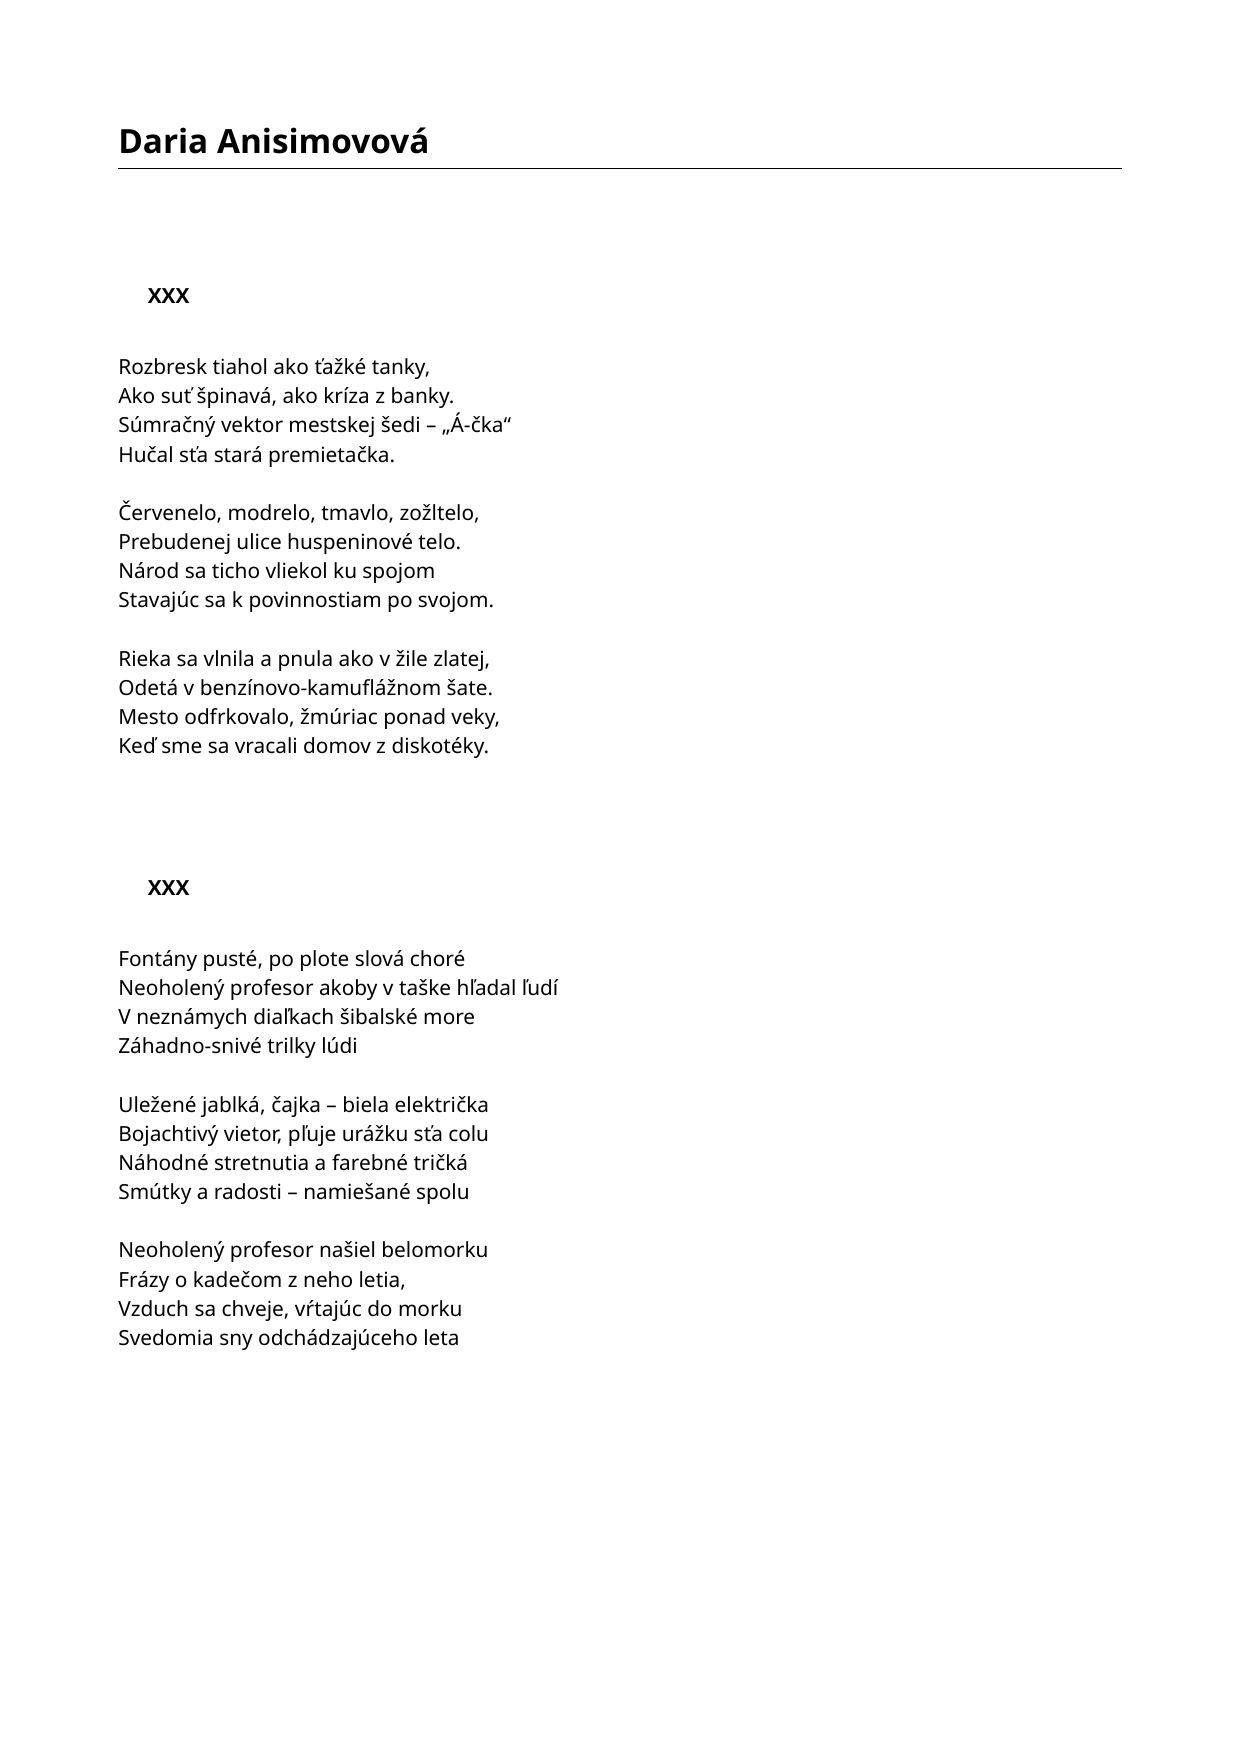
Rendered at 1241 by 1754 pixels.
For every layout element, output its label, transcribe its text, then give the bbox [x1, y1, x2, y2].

subtitle xxx [148, 281, 1122, 310]
text Rozbresk tiahol ako ťažké tanky, [118, 352, 1122, 381]
text Svedomia sny odchádzajúceho leta [118, 1322, 1122, 1352]
text Súmračný vektor mestskej šedi – „Á-čka“ [118, 410, 1122, 439]
text Neoholený profesor našiel belomorku [118, 1235, 1122, 1264]
text V neznámych diaľkach šibalské more [118, 1002, 1122, 1031]
text Uležené jablká, čajka – biela električka [118, 1089, 1122, 1118]
text Vzduch sa chveje, vŕtajúc do morku [118, 1293, 1122, 1322]
text Stavajúc sa k povinnostiam po svojom. [118, 585, 1122, 614]
text Rieka sa vlnila a pnula ako v žile zlatej, [118, 643, 1122, 672]
text Záhadno-snivé trilky lúdi [118, 1031, 1122, 1060]
text Neoholený profesor akoby v taške hľadal ľudí [118, 972, 1122, 1002]
text Frázy o kadečom z neho letia, [118, 1264, 1122, 1293]
text Daria Anisimovová [118, 118, 1122, 168]
text Národ sa ticho vliekol ku spojom [118, 556, 1122, 585]
text Červenelo, modrelo, tmavlo, zožltelo, [118, 497, 1122, 527]
text Odetá v benzínovo-kamuflážnom šate. [118, 672, 1122, 702]
text Prebudenej ulice huspeninové telo. [118, 527, 1122, 556]
text Mesto odfrkovalo, žmúriac ponad veky, [118, 702, 1122, 731]
text Keď sme sa vracali domov z diskotéky. [118, 731, 1122, 760]
text Bojachtivý vietor, pľuje urážku sťa colu [118, 1118, 1122, 1147]
text Hučal sťa stará premietačka. [118, 439, 1122, 468]
text Smútky a radosti – namiešané spolu [118, 1177, 1122, 1206]
text Náhodné stretnutia a farebné tričká [118, 1147, 1122, 1177]
text Ako suť špinavá, ako kríza z banky. [118, 381, 1122, 410]
subtitle xxx [148, 872, 1122, 902]
text Fontány pusté, po plote slová choré [118, 943, 1122, 972]
